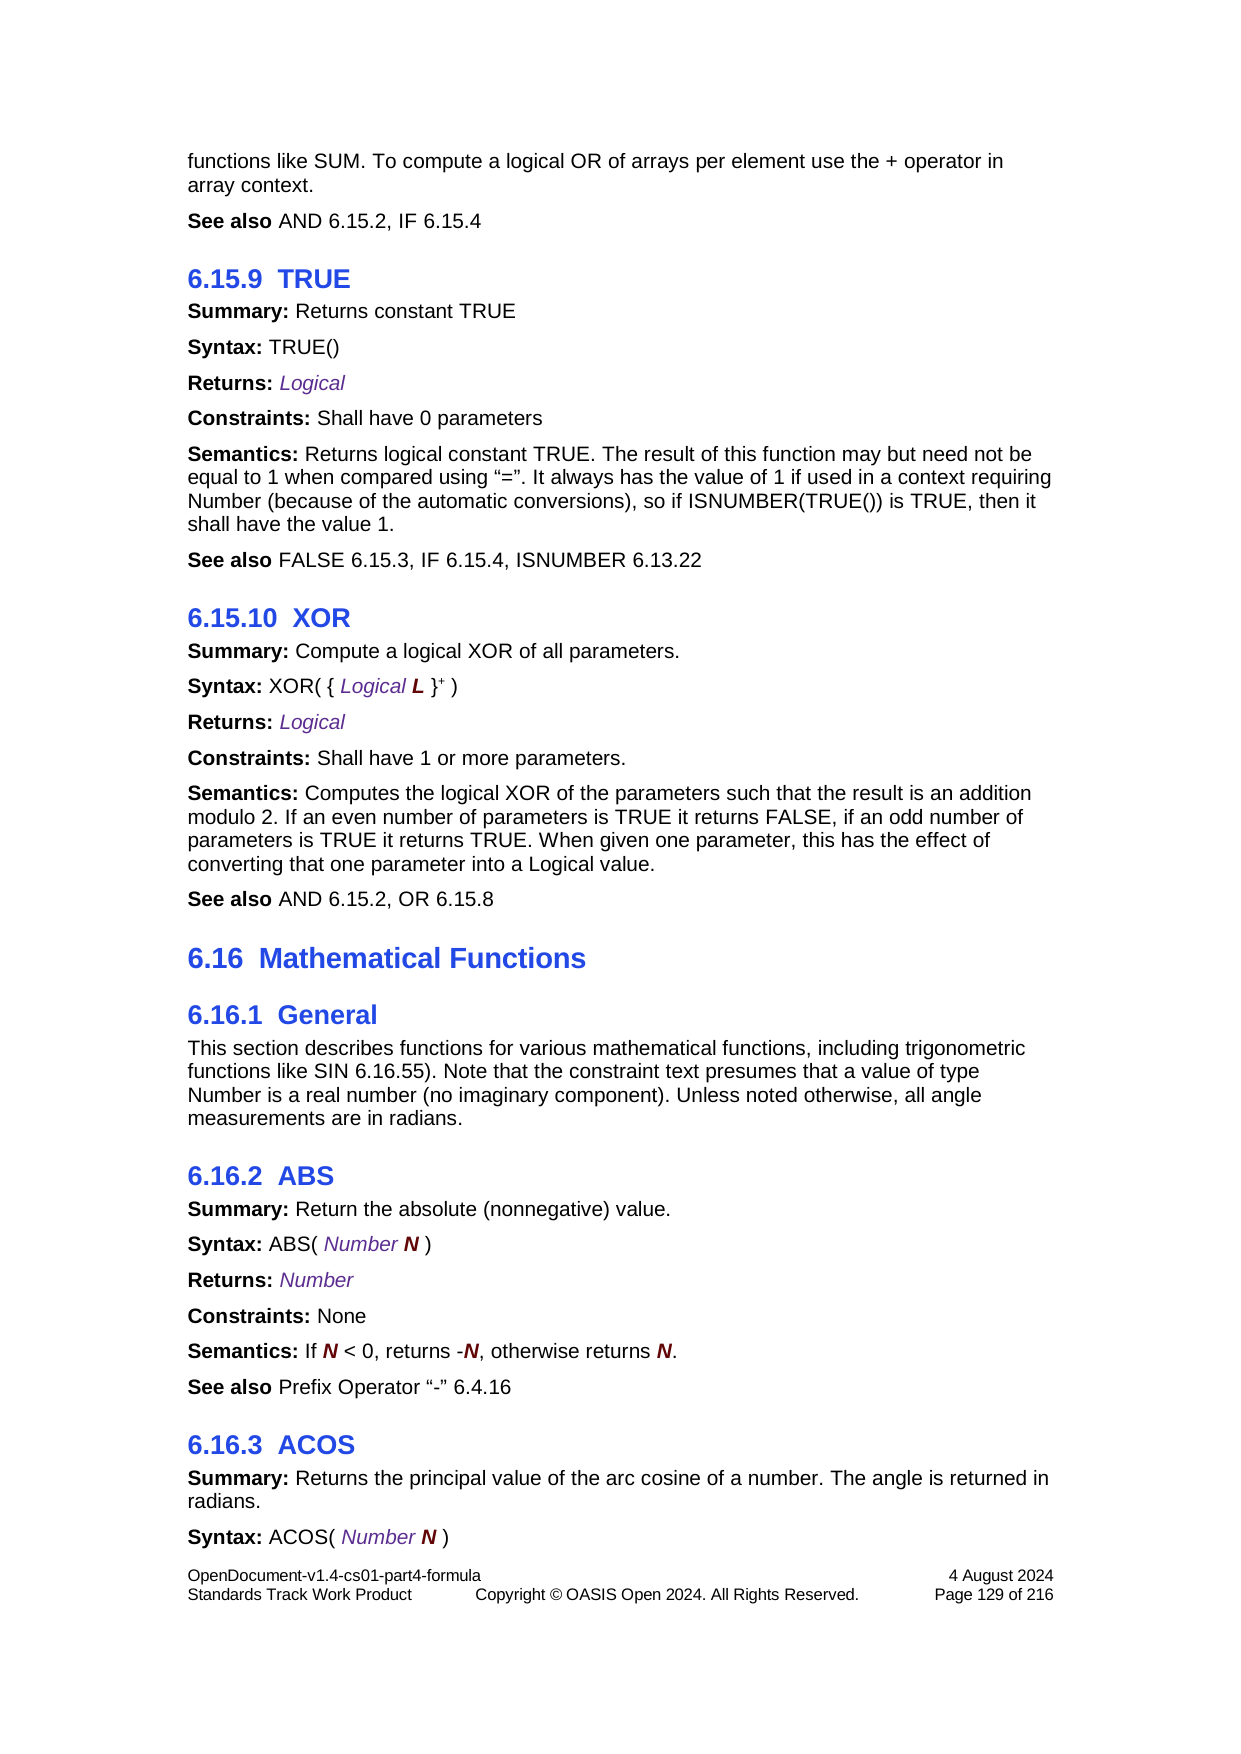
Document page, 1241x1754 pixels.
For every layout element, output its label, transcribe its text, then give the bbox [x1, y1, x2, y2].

text Syntax: ABS( Number N ) [187, 1233, 1053, 1256]
text Semantics: Returns logical constant TRUE. The result of this function may but need not be equal to 1 when compared using “=”. It always has the value of 1 if used in a context requiring Number (because of the automatic conversions), so if ISNUMBER(TRUE()) is TRUE, then it shall have the value 1. [187, 442, 1053, 536]
text See also AND 6.15.2, IF 6.15.4 [187, 209, 1053, 233]
text Summary: Returns constant TRUE [187, 300, 1053, 323]
text See also Prefix Operator “-” 6.4.16 [187, 1375, 1053, 1399]
text functions like SUM. To compute a logical OR of arrays per element use the + operator in array context. [187, 150, 1053, 197]
text Semantics: If N < 0, returns -N, otherwise returns N. [187, 1340, 1053, 1363]
subtitle TRUE [187, 264, 1053, 294]
text See also AND 6.15.2, OR 6.15.8 [187, 888, 1053, 911]
subtitle Mathematical Functions [187, 942, 1053, 975]
subtitle XOR [187, 603, 1053, 633]
text Syntax: TRUE() [187, 335, 1053, 359]
text Syntax: ACOS( Number N ) [187, 1525, 1053, 1549]
subtitle ACOS [187, 1430, 1053, 1460]
text Summary: Return the absolute (nonnegative) value. [187, 1197, 1053, 1221]
text Semantics: Computes the logical XOR of the parameters such that the result is an addition modulo 2. If an even number of parameters is TRUE it returns FALSE, if an odd number of parameters is TRUE it returns TRUE. When given one parameter, this has the effect of converting that one parameter into a Logical value. [187, 782, 1053, 876]
text Returns: Number [187, 1268, 1053, 1292]
text This section describes functions for various mathematical functions, including trigonometric functions like SIN 6.16.55). Note that the constraint text presumes that a value of type Number is a real number (no imaginary component). Unless noted otherwise, all angle measurements are in radians. [187, 1036, 1053, 1130]
text Summary: Compute a logical XOR of all parameters. [187, 639, 1053, 663]
text Summary: Returns the principal value of the arc cosine of a number. The angle is returned in radians. [187, 1466, 1053, 1513]
text Returns: Logical [187, 371, 1053, 394]
subtitle General [187, 1000, 1053, 1030]
subtitle ABS [187, 1161, 1053, 1191]
text See also FALSE 6.15.3, IF 6.15.4, ISNUMBER 6.13.22 [187, 548, 1053, 572]
text Syntax: XOR( { Logical L }+ ) [187, 675, 1053, 698]
text Returns: Logical [187, 710, 1053, 734]
text Constraints: None [187, 1304, 1053, 1328]
text Constraints: Shall have 0 parameters [187, 407, 1053, 430]
text Constraints: Shall have 1 or more parameters. [187, 746, 1053, 769]
